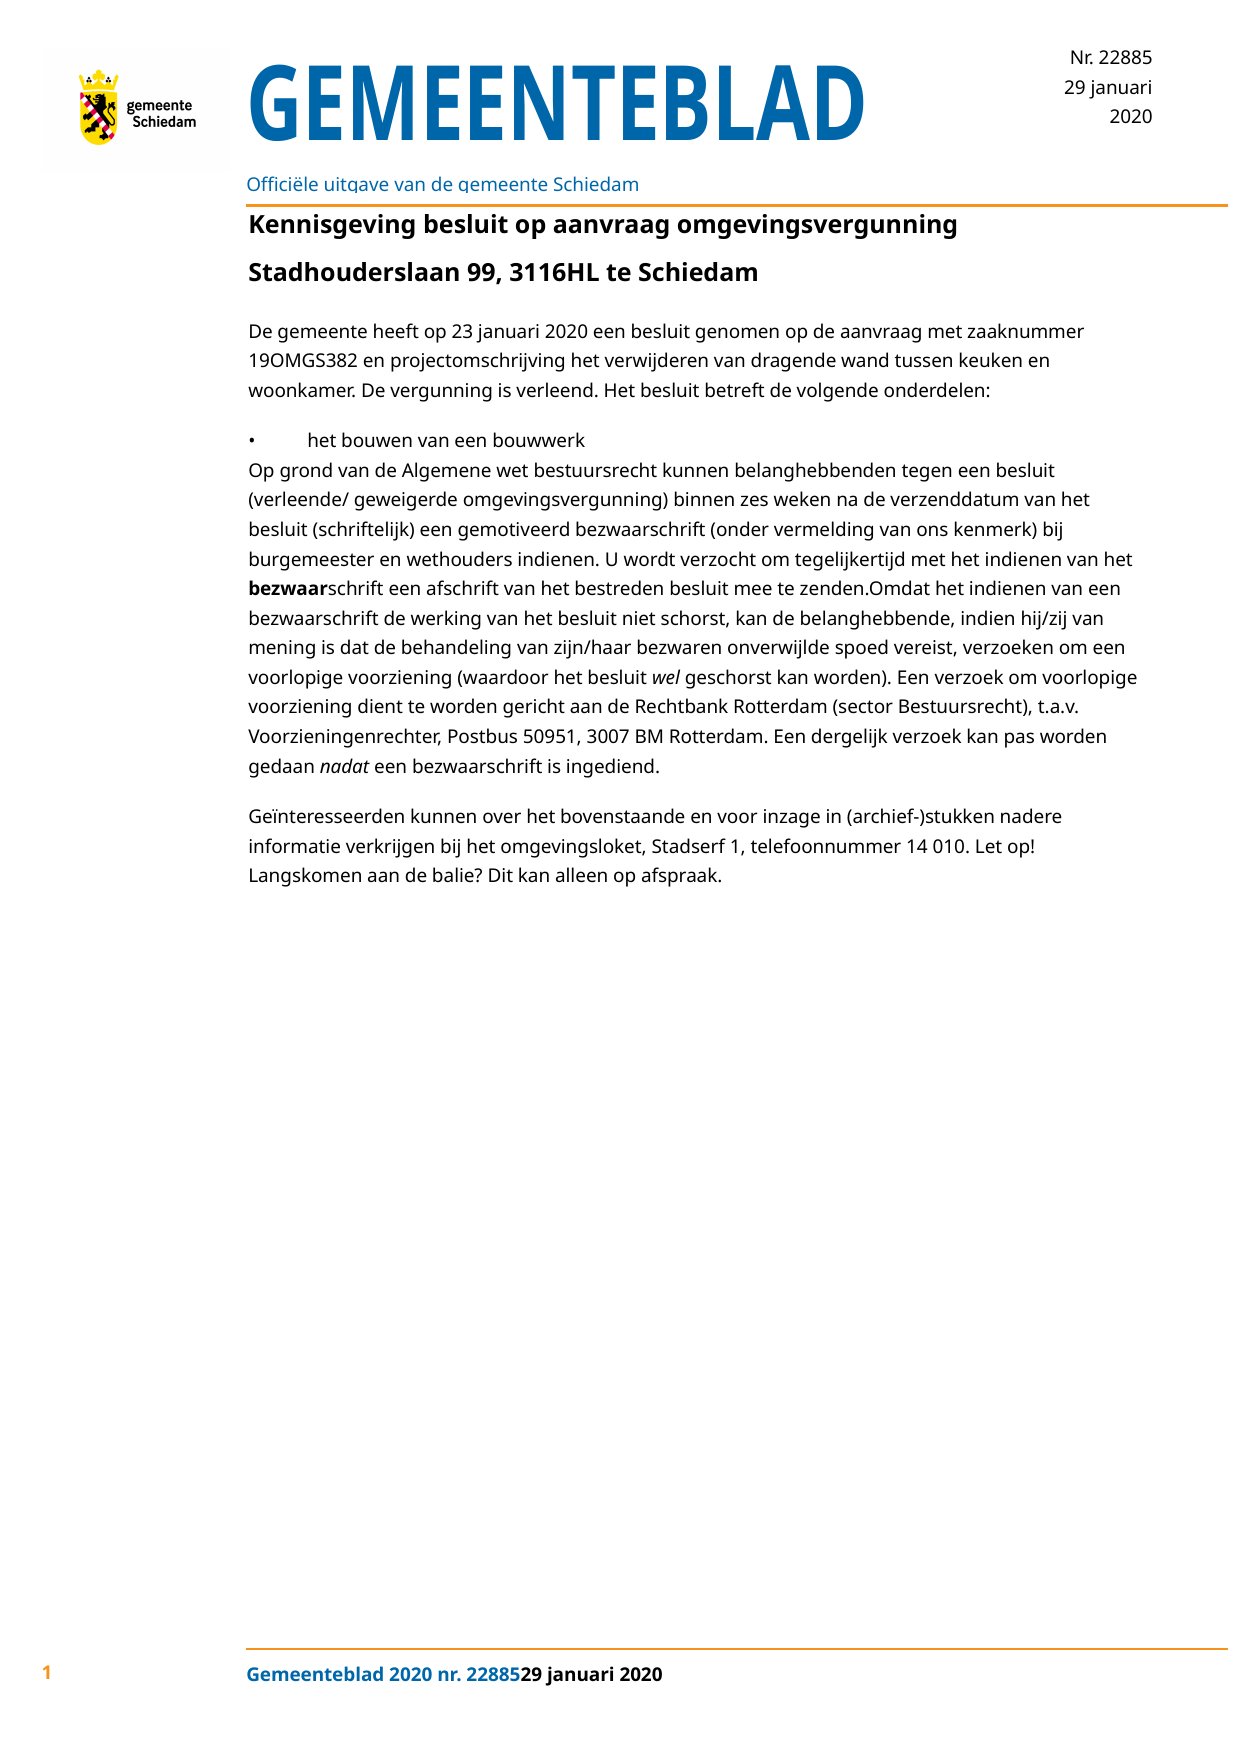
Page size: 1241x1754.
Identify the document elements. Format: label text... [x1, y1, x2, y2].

text De gemeente heeft op 23 januari 2020 een besluit genomen op de aanvraag met zaaknummer 19OMGS382 en projectomschrijving het verwijderen van dragende wand tussen keuken en woonkamer. De vergunning is verleend. Het besluit betreft de volgende onderdelen: [248, 318, 1152, 403]
text Op grond van de Algemene wet bestuursrecht kunnen belanghebbenden tegen een besluit (verleende/ geweigerde omgevingsvergunning) binnen zes weken na de verzenddatum van het besluit (schriftelijk) een gemotiveerd bezwaarschrift (onder vermelding van ons kenmerk) bij burgemeester en wethouders indienen. U wordt verzocht om tegelijkertijd met het indienen van het bezwaarschrift een afschrift van het bestreden besluit mee te zenden.Omdat het indienen van een bezwaarschrift de werking van het besluit niet schorst, kan de belanghebbende, indien hij/zij van mening is dat de behandeling van zijn/haar bezwaren onverwijlde spoed vereist, verzoeken om een voorlopige voorziening (waardoor het besluit wel geschorst kan worden). Een verzoek om voorlopige voorziening dient te worden gericht aan de Rechtbank Rotterdam (sector Bestuursrecht), t.a.v. Voorzieningenrechter, Postbus 50951, 3007 BM Rotterdam. Een dergelijk verzoek kan pas worden gedaan nadat een bezwaarschrift is ingediend. [248, 457, 1152, 779]
text Kennisgeving besluit op aanvraag omgevingsvergunning Stadhouderslaan 99, 3116HL te Schiedam [248, 207, 1152, 288]
picture [41, 47, 231, 172]
text Geïnteresseerden kunnen over het bovenstaande en voor inzage in (archief-)stukken nadere informatie verkrijgen bij het omgevingsloket, Stadserf 1, telefoonnummer 14 010. Let op! Langskomen aan de balie? Dit kan alleen op afspraak. [248, 803, 1152, 888]
list het bouwen van een bouwwerk [248, 427, 1152, 453]
